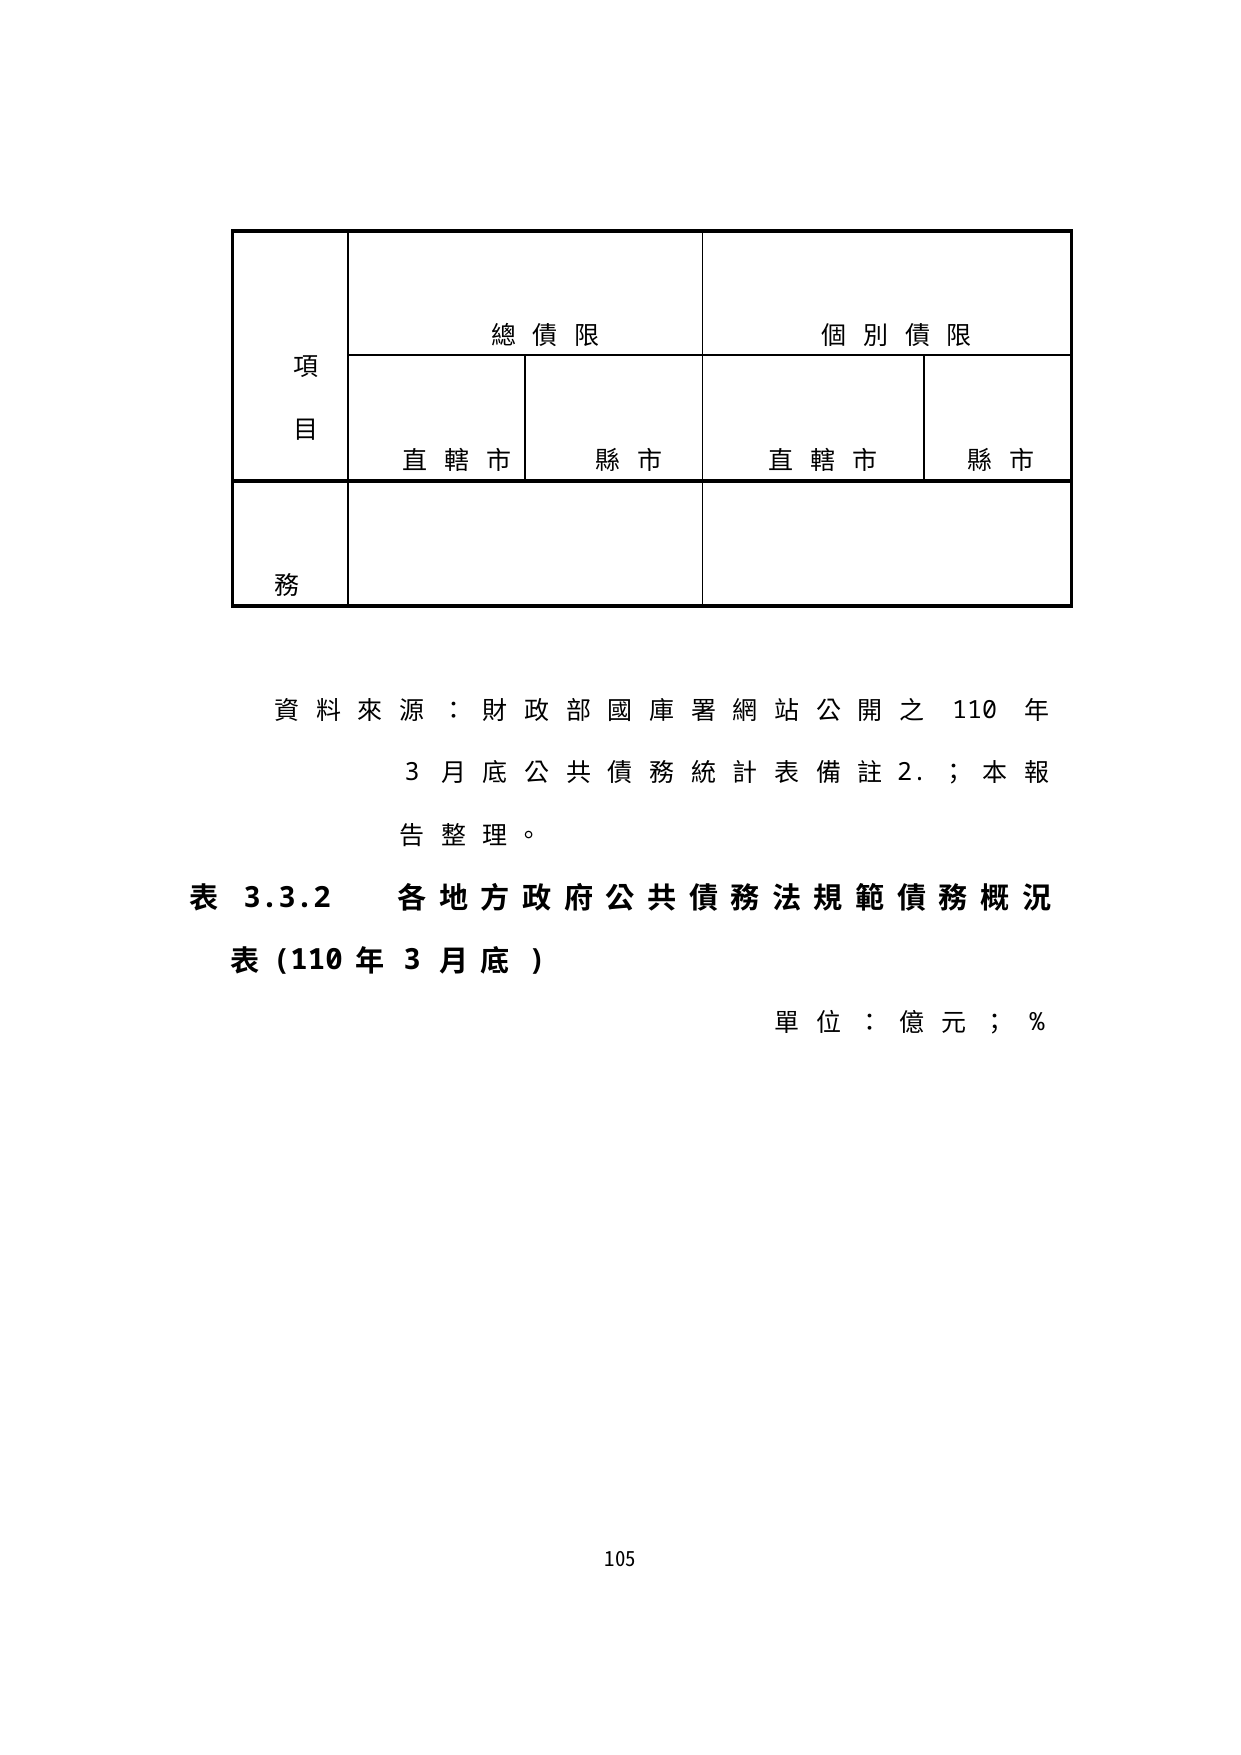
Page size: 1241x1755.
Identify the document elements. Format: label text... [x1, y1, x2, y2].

table_cell 直轄市 [703, 356, 923, 479]
text 單位：億元；% [183, 979, 1058, 1042]
text 表3.3.2 各地方政府公共債務法規範債務概況表(110年3月底) [183, 854, 1058, 979]
table_cell 務 [234, 483, 347, 604]
table_cell 縣市 [925, 356, 1070, 479]
table_cell 直轄市 [349, 356, 524, 479]
table_cell 縣市 [526, 356, 702, 479]
text 資料來源：財政部國庫署網站公開之110年3月底公共債務統計表備註2.；本報告整理。 [232, 667, 1058, 854]
table_header 總債限 [349, 233, 702, 354]
table_header 個別債限 [703, 233, 1070, 354]
table_header 項目 [234, 233, 347, 479]
table_cell [703, 483, 1070, 604]
table_cell - [349, 483, 702, 604]
